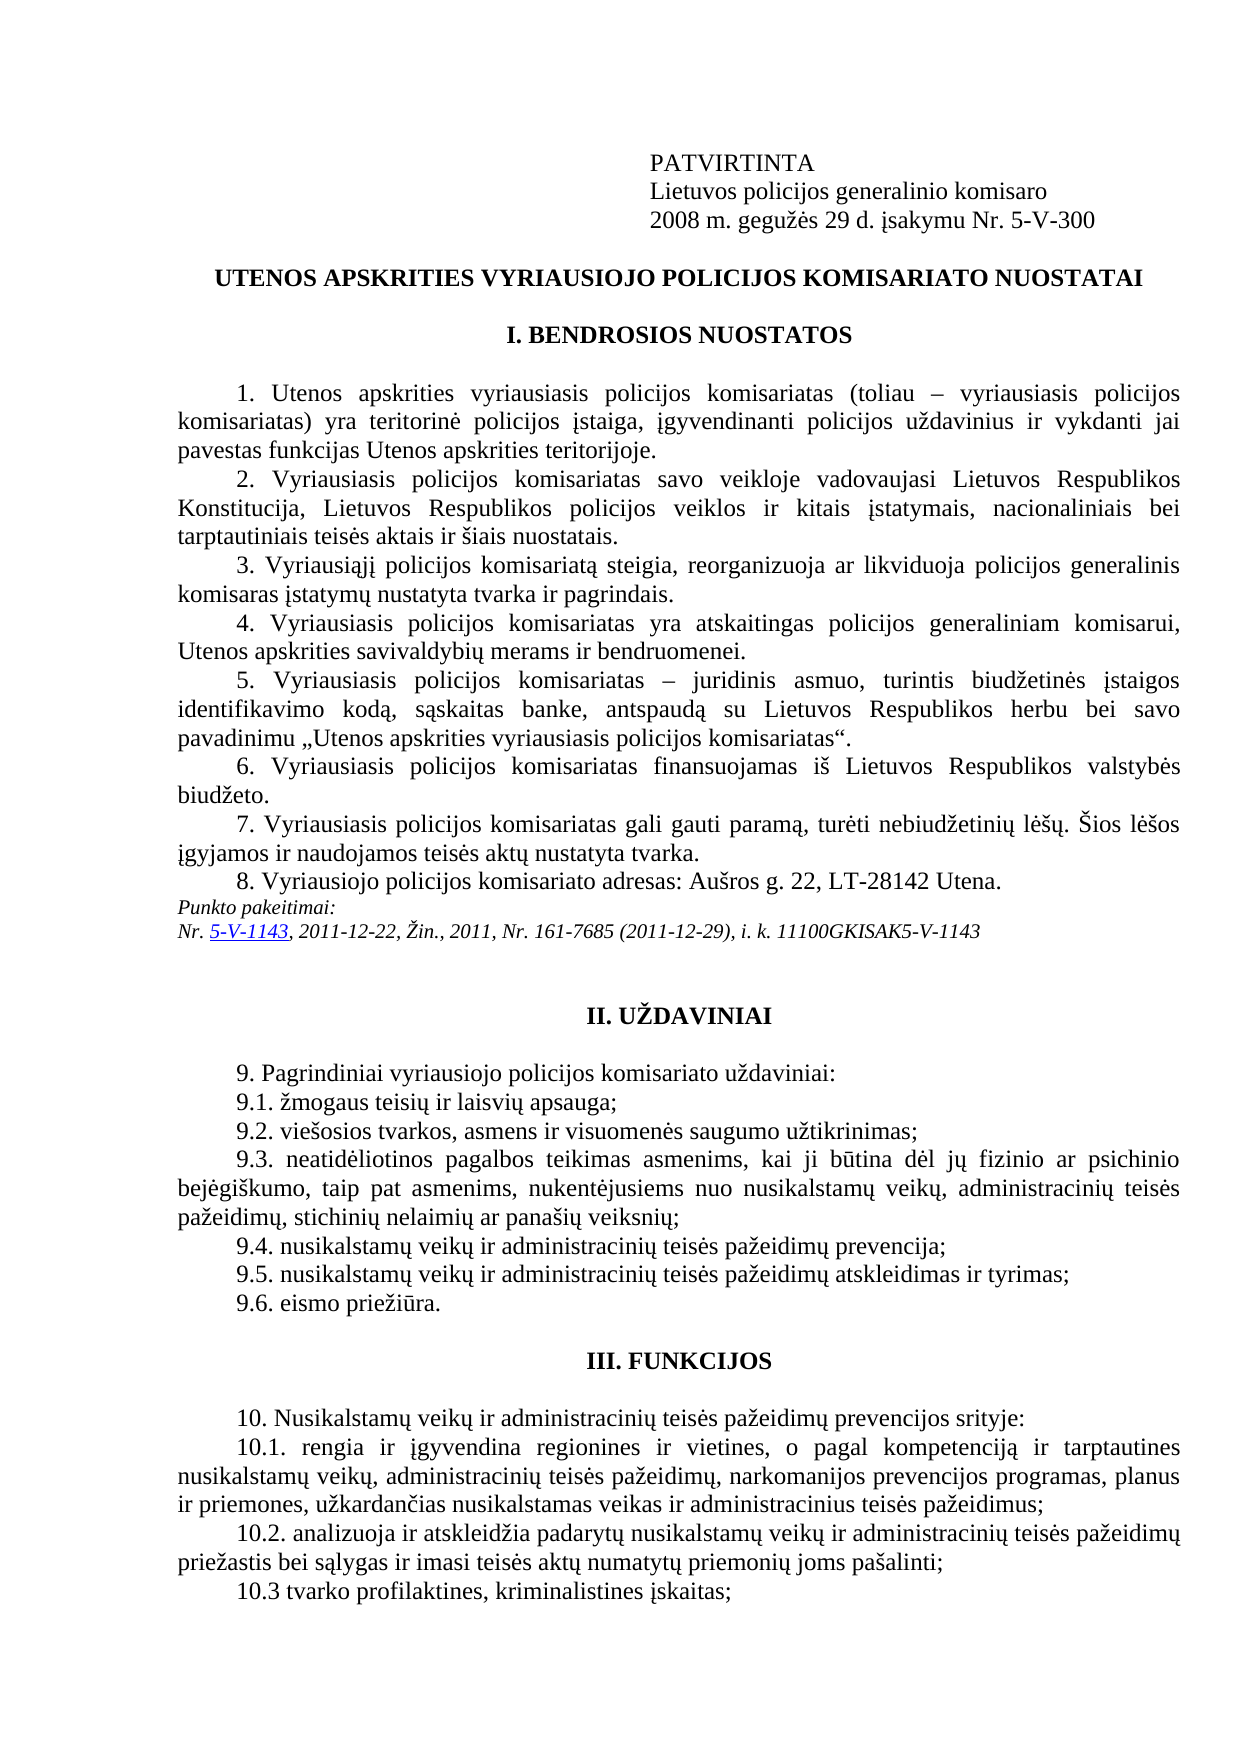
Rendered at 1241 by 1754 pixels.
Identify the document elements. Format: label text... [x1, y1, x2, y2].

text II. UŽDAVINIAI [177, 1001, 1181, 1029]
text 6. Vyriausiasis policijos komisariatas finansuojamas iš Lietuvos Respublikos valstybės biudžeto. [177, 751, 1181, 809]
text 3. Vyriausiąjį policijos komisariatą steigia, reorganizuoja ar likviduoja policijos generalinis komisaras įstatymų nustatyta tvarka ir pagrindais. [177, 550, 1181, 608]
text Lietuvos policijos generalinio komisaro [649, 176, 1181, 205]
text 9.3. neatidėliotinos pagalbos teikimas asmenims, kai ji būtina dėl jų fizinio ar psichinio bejėgiškumo, taip pat asmenims, nukentėjusiems nuo nusikalstamų veikų, administracinių teisės pažeidimų, stichinių nelaimių ar panašių veiksnių; [177, 1144, 1181, 1231]
text 2. Vyriausiasis policijos komisariatas savo veikloje vadovaujasi Lietuvos Respublikos Konstitucija, Lietuvos Respublikos policijos veiklos ir kitais įstatymais, nacionaliniais bei tarptautiniais teisės aktais ir šiais nuostatais. [177, 464, 1181, 550]
text PATVIRTINTA [649, 148, 1181, 176]
text 2008 m. gegužės 29 d. įsakymu Nr. 5-V-300 [649, 205, 1181, 234]
text 9. Pagrindiniai vyriausiojo policijos komisariato uždaviniai: [177, 1058, 1181, 1087]
text 9.6. eismo priežiūra. [177, 1288, 1181, 1317]
text 9.5. nusikalstamų veikų ir administracinių teisės pažeidimų atskleidimas ir tyrimas; [177, 1259, 1181, 1288]
text 5. Vyriausiasis policijos komisariatas – juridinis asmuo, turintis biudžetinės įstaigos identifikavimo kodą, sąskaitas banke, antspaudą su Lietuvos Respublikos herbu bei savo pavadinimu „Utenos apskrities vyriausiasis policijos komisariatas“. [177, 665, 1181, 751]
text UTENOS APSKRITIES VYRIAUSIOJO POLICIJOS KOMISARIATO NUOSTATAI [177, 263, 1181, 291]
text 10.3 tvarko profilaktines, kriminalistines įskaitas; [177, 1576, 1181, 1604]
text 10.1. rengia ir įgyvendina regionines ir vietines, o pagal kompetenciją ir tarptautines nusikalstamų veikų, administracinių teisės pažeidimų, narkomanijos prevencijos programas, planus ir priemones, užkardančias nusikalstamas veikas ir administracinius teisės pažeidimus; [177, 1432, 1181, 1518]
text 1. Utenos apskrities vyriausiasis policijos komisariatas (toliau – vyriausiasis policijos komisariatas) yra teritorinė policijos įstaiga, įgyvendinanti policijos uždavinius ir vykdanti jai pavestas funkcijas Utenos apskrities teritorijoje. [177, 378, 1181, 464]
text 9.2. viešosios tvarkos, asmens ir visuomenės saugumo užtikrinimas; [177, 1116, 1181, 1144]
text 10.2. analizuoja ir atskleidžia padarytų nusikalstamų veikų ir administracinių teisės pažeidimų priežastis bei sąlygas ir imasi teisės aktų numatytų priemonių joms pašalinti; [177, 1518, 1181, 1576]
text 7. Vyriausiasis policijos komisariatas gali gauti paramą, turėti nebiudžetinių lėšų. Šios lėšos įgyjamos ir naudojamos teisės aktų nustatyta tvarka. [177, 809, 1181, 866]
text 9.4. nusikalstamų veikų ir administracinių teisės pažeidimų prevencija; [177, 1231, 1181, 1259]
text Nr. 5-V-1143, 2011-12-22, Žin., 2011, Nr. 161-7685 (2011-12-29), i. k. 11100GKISAK5-V-1143 [177, 919, 1181, 943]
text 10. Nusikalstamų veikų ir administracinių teisės pažeidimų prevencijos srityje: [177, 1403, 1181, 1432]
text I. BENDROSIOS NUOSTATOS [177, 320, 1181, 349]
text III. FUNKCIJOS [177, 1346, 1181, 1374]
text 8. Vyriausiojo policijos komisariato adresas: Aušros g. 22, LT-28142 Utena. [177, 866, 1181, 895]
text Punkto pakeitimai: [177, 895, 1181, 919]
text 9.1. žmogaus teisių ir laisvių apsauga; [177, 1087, 1181, 1116]
text 4. Vyriausiasis policijos komisariatas yra atskaitingas policijos generaliniam komisarui, Utenos apskrities savivaldybių merams ir bendruomenei. [177, 608, 1181, 665]
